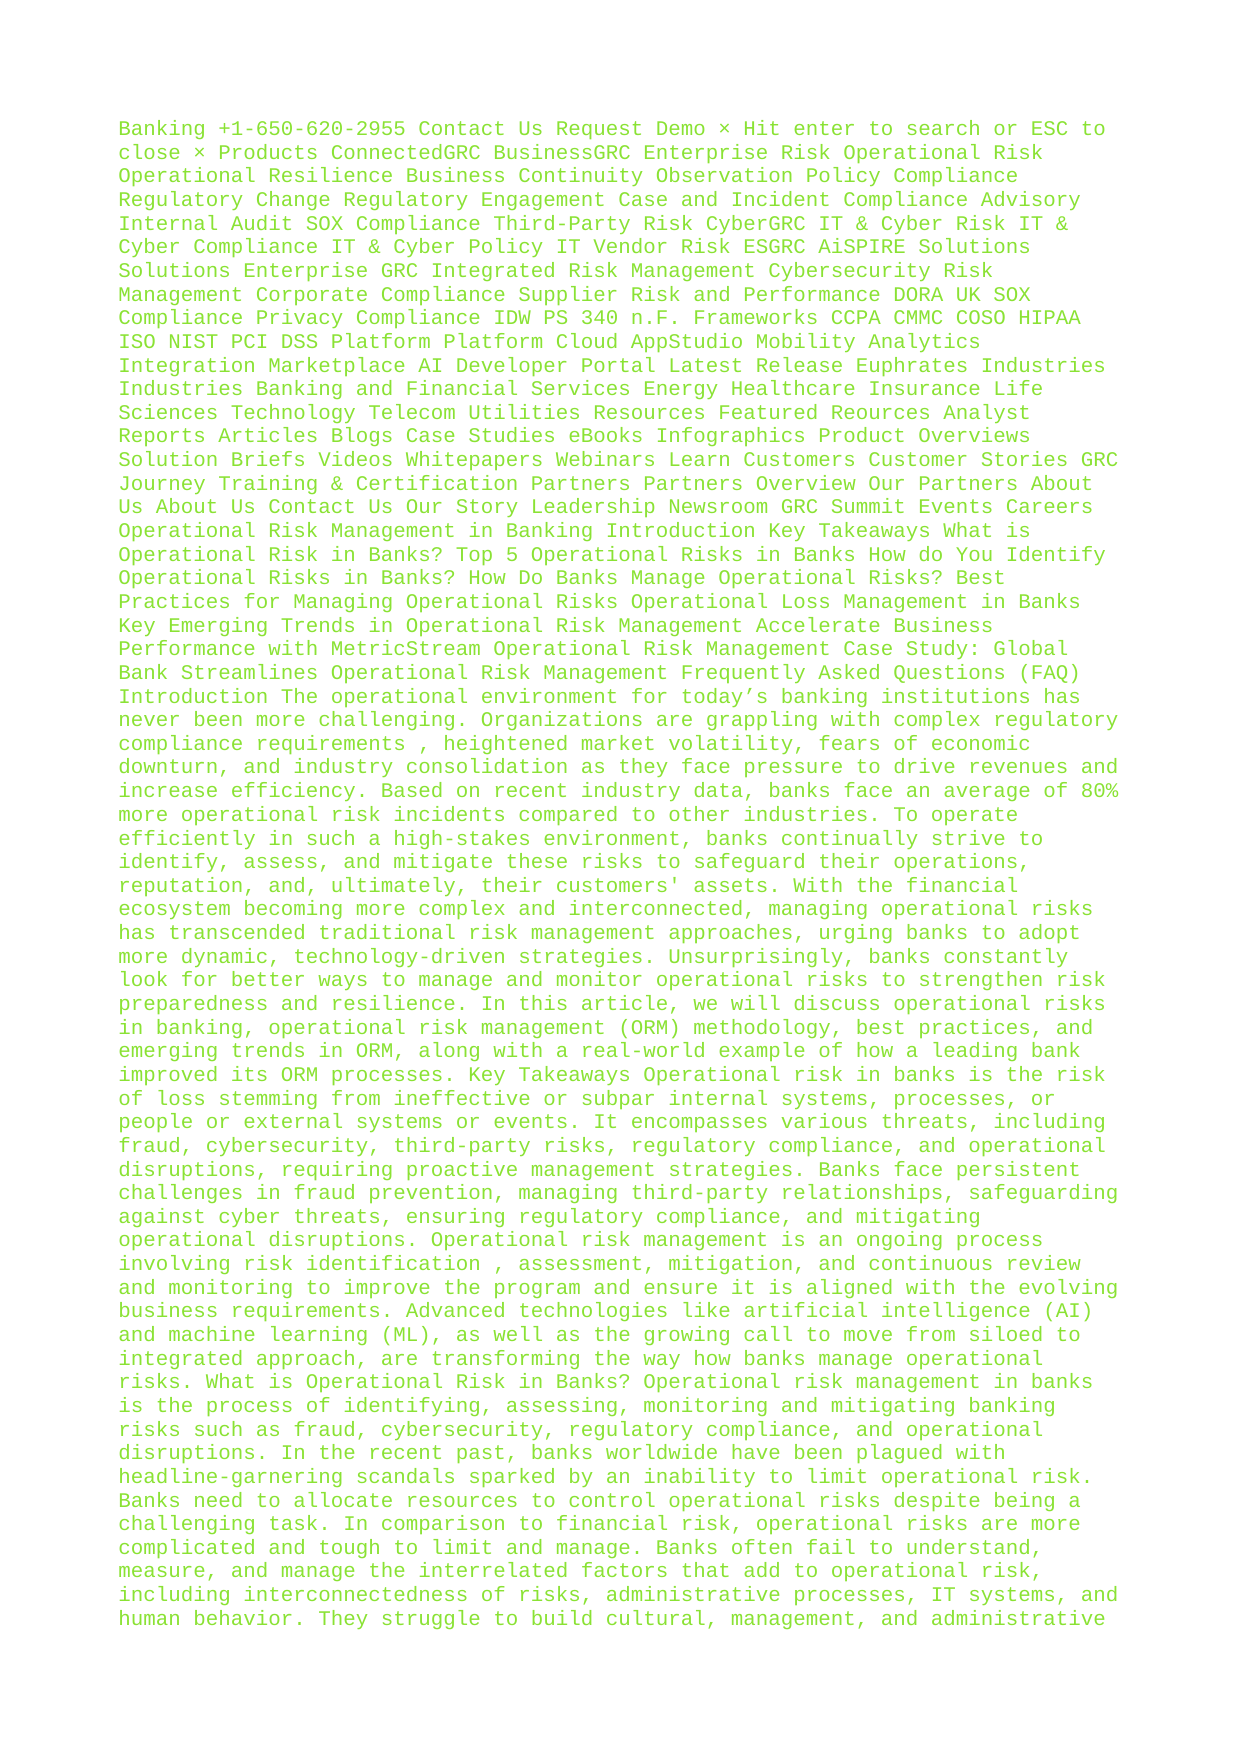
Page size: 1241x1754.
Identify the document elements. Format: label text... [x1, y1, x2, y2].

text Banking +1-650-620-2955 Contact Us Request Demo × Hit enter to search or ESC to close × Products ConnectedGRC BusinessGRC Enterprise Risk Operational Risk Operational Resilience Business Continuity Observation Policy Compliance Regulatory Change Regulatory Engagement Case and Incident Compliance Advisory Internal Audit SOX Compliance Third-Party Risk CyberGRC IT & Cyber Risk IT & Cyber Compliance IT & Cyber Policy IT Vendor Risk ESGRC AiSPIRE Solutions Solutions Enterprise GRC Integrated Risk Management Cybersecurity Risk Management Corporate Compliance Supplier Risk and Performance DORA UK SOX Compliance Privacy Compliance IDW PS 340 n.F. Frameworks CCPA CMMC COSO HIPAA ISO NIST PCI DSS Platform Platform Cloud AppStudio Mobility Analytics Integration Marketplace AI Developer Portal Latest Release Euphrates Industries Industries Banking and Financial Services Energy Healthcare Insurance Life Sciences Technology Telecom Utilities Resources Featured Reources Analyst Reports Articles Blogs Case Studies eBooks Infographics Product Overviews Solution Briefs Videos Whitepapers Webinars Learn Customers Customer Stories GRC Journey Training & Certification Partners Partners Overview Our Partners About Us About Us Contact Us Our Story Leadership Newsroom GRC Summit Events Careers Operational Risk Management in Banking Introduction Key Takeaways What is Operational Risk in Banks? Top 5 Operational Risks in Banks How do You Identify Operational Risks in Banks? How Do Banks Manage Operational Risks? Best Practices for Managing Operational Risks Operational Loss Management in Banks Key Emerging Trends in Operational Risk Management Accelerate Business Performance with MetricStream Operational Risk Management Case Study: Global Bank Streamlines Operational Risk Management Frequently Asked Questions (FAQ) Introduction The operational environment for today’s banking institutions has never been more challenging. Organizations are grappling with complex regulatory compliance requirements , heightened market volatility, fears of economic downturn, and industry consolidation as they face pressure to drive revenues and increase efficiency. Based on recent industry data, banks face an average of 80% more operational risk incidents compared to other industries. To operate efficiently in such a high-stakes environment, banks continually strive to identify, assess, and mitigate these risks to safeguard their operations, reputation, and, ultimately, their customers' assets. With the financial ecosystem becoming more complex and interconnected, managing operational risks has transcended traditional risk management approaches, urging banks to adopt more dynamic, technology-driven strategies. Unsurprisingly, banks constantly look for better ways to manage and monitor operational risks to strengthen risk preparedness and resilience. In this article, we will discuss operational risks in banking, operational risk management (ORM) methodology, best practices, and emerging trends in ORM, along with a real-world example of how a leading bank improved its ORM processes. Key Takeaways Operational risk in banks is the risk of loss stemming from ineffective or subpar internal systems, processes, or people or external systems or events. It encompasses various threats, including fraud, cybersecurity, third-party risks, regulatory compliance, and operational disruptions, requiring proactive management strategies. Banks face persistent challenges in fraud prevention, managing third-party relationships, safeguarding against cyber threats, ensuring regulatory compliance, and mitigating operational disruptions. Operational risk management is an ongoing process involving risk identification , assessment, mitigation, and continuous review and monitoring to improve the program and ensure it is aligned with the evolving business requirements. Advanced technologies like artificial intelligence (AI) and machine learning (ML), as well as the growing call to move from siloed to integrated approach, are transforming the way how banks manage operational risks. What is Operational Risk in Banks? Operational risk management in banks is the process of identifying, assessing, monitoring and mitigating banking risks such as fraud, cybersecurity, regulatory compliance, and operational disruptions. In the recent past, banks worldwide have been plagued with headline-garnering scandals sparked by an inability to limit operational risk. Banks need to allocate resources to control operational risks despite being a challenging task. In comparison to financial risk, operational risks are more complicated and tough to limit and manage. Banks often fail to understand, measure, and manage the interrelated factors that add to operational risk, including interconnectedness of risks, administrative processes, IT systems, and human behavior. They struggle to build cultural, management, and administrative [118, 118, 1122, 1631]
